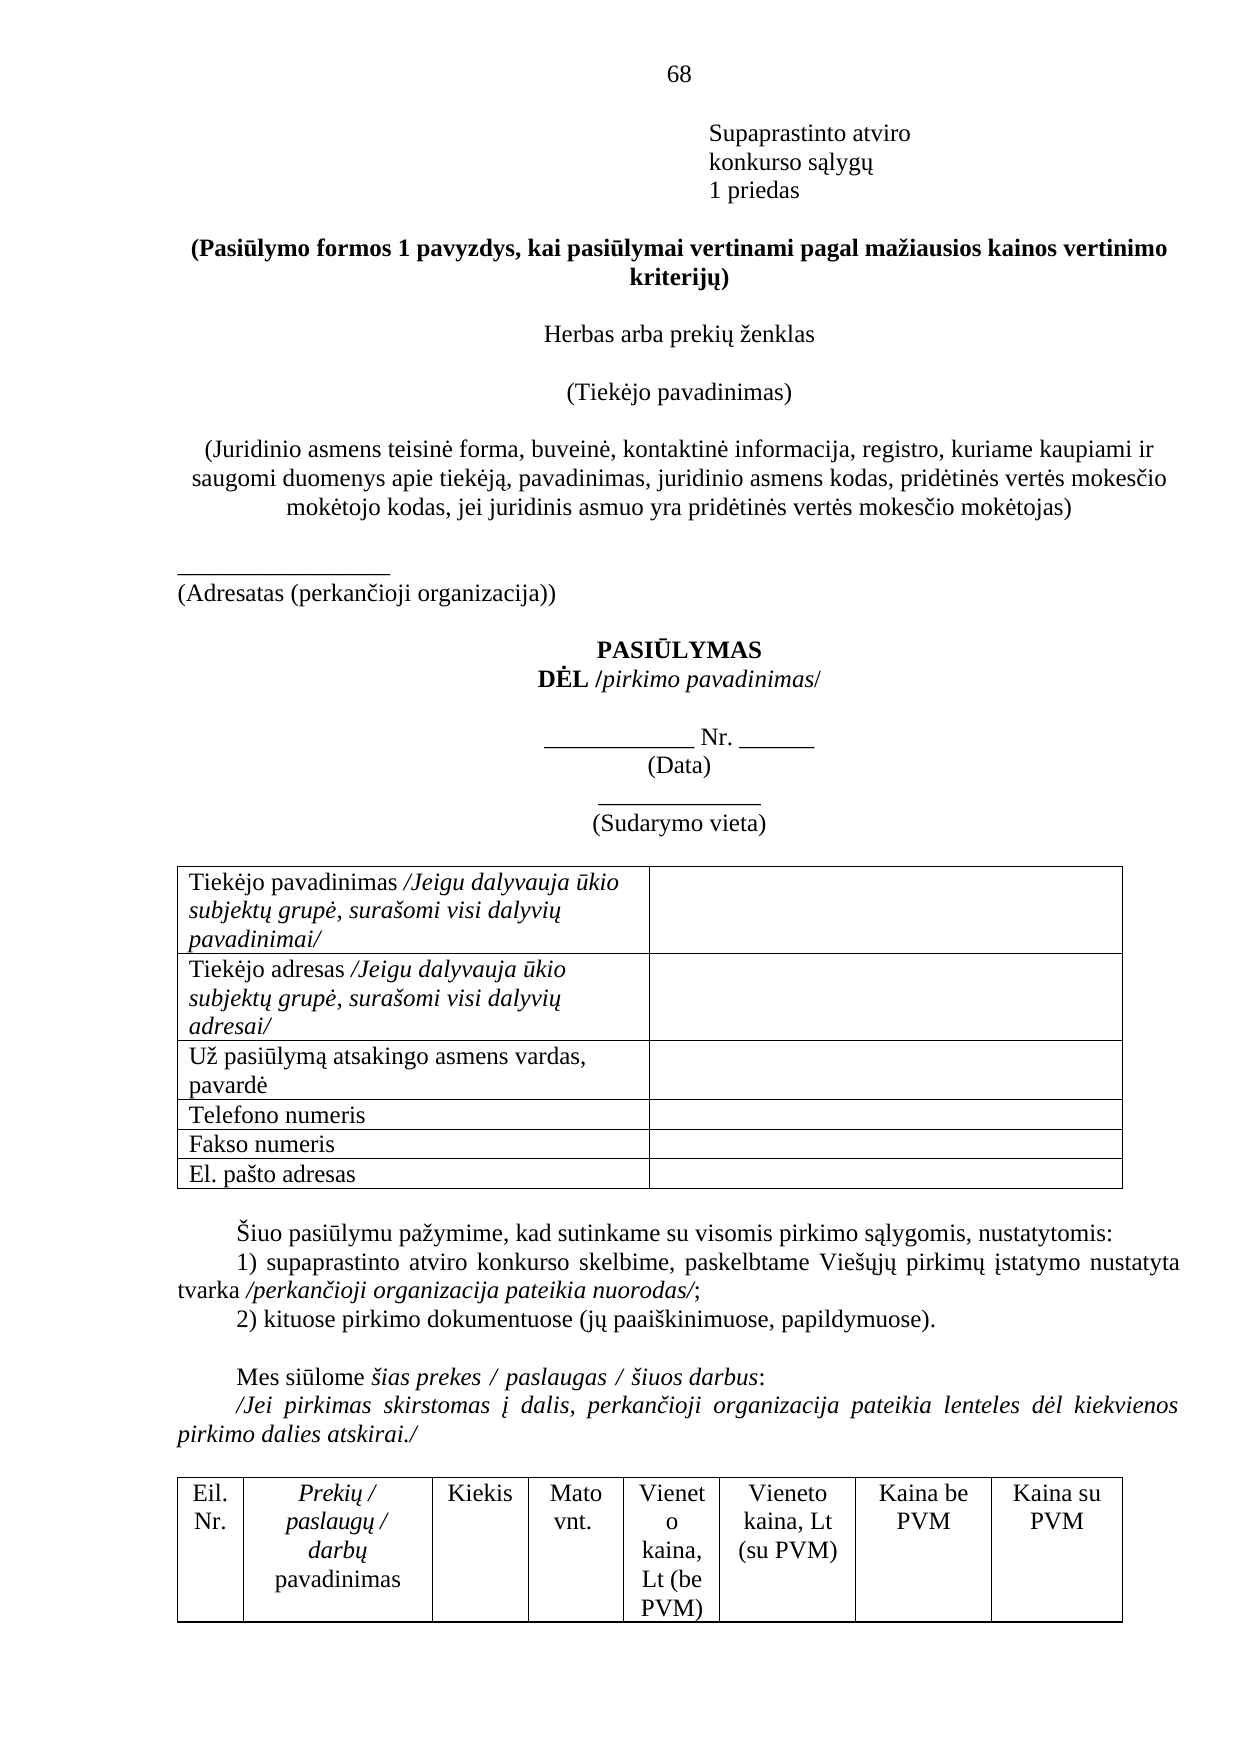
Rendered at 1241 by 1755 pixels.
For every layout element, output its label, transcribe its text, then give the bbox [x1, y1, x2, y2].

table_header Kiekis [433, 1478, 528, 1621]
table_cell Telefono numeris [178, 1100, 649, 1128]
text Šiuo pasiūlymu pažymime, kad sutinkame su visomis pirkimo sąlygomis, nustatytomis: [177, 1218, 1181, 1247]
text (Data) [177, 751, 1181, 779]
table_cell Tiekėjo adresas /Jeigu dalyvauja ūkio subjektų grupė, surašomi visi dalyvių adresai/ [178, 954, 649, 1040]
table_header Kaina su PVM [992, 1478, 1122, 1621]
table_cell [650, 1159, 1122, 1188]
table_cell Už pasiūlymą atsakingo asmens vardas, pavardė [178, 1041, 649, 1099]
table_header Tiekėjo pavadinimas /Jeigu dalyvauja ūkio subjektų grupė, surašomi visi dalyvių pavadinimai/ [178, 867, 649, 953]
text 1) supaprastinto atviro konkurso skelbime, paskelbtame Viešųjų pirkimų įstatymo nustatyta tvarka /perkančioji organizacija pateikia nuorodas/; [177, 1247, 1181, 1304]
text (Sudarymo vieta) [177, 808, 1181, 837]
text DĖL /pirkimo pavadinimas/ [177, 664, 1181, 693]
table_cell Fakso numeris [178, 1130, 649, 1158]
table_cell [650, 1130, 1122, 1158]
text (Pasiūlymo formos 1 pavyzdys, kai pasiūlymai vertinami pagal mažiausios kainos vertinimo kriterijų) [177, 233, 1181, 291]
table_header Kaina be PVM [856, 1478, 991, 1621]
table_cell El. pašto adresas [178, 1159, 649, 1188]
table_header Prekių / paslaugų / darbų pavadinimas [244, 1478, 432, 1621]
text konkurso sąlygų [709, 147, 1181, 176]
text (Tiekėjo pavadinimas) [177, 377, 1181, 406]
table_header Mato vnt. [529, 1478, 623, 1621]
text (Adresatas (perkančioji organizacija)) [177, 578, 1181, 607]
text Herbas arba prekių ženklas [177, 319, 1181, 348]
table_cell [650, 1041, 1122, 1099]
table_header Vieneto kaina, Lt (su PVM) [720, 1478, 855, 1621]
text Supaprastinto atviro [709, 118, 1181, 147]
text 2) kituose pirkimo dokumentuose (jų paaiškinimuose, papildymuose). [177, 1304, 1181, 1333]
text PASIŪLYMAS [177, 636, 1181, 664]
table_header [650, 867, 1122, 953]
text ____________ Nr. ______ [177, 722, 1181, 751]
table_header Eil. Nr. [178, 1478, 243, 1621]
text (Juridinio asmens teisinė forma, buveinė, kontaktinė informacija, registro, kuriame kaupiami ir saugomi duomenys apie tiekėją, pavadinimas, juridinio asmens kodas, pridėtinės vertės mokesčio mokėtojo kodas, jei juridinis asmuo yra pridėtinės vertės mokesčio mokėtojas) [177, 434, 1181, 521]
text /Jei pirkimas skirstomas į dalis, perkančioji organizacija pateikia lenteles dėl kiekvienos pirkimo dalies atskirai./ [177, 1390, 1181, 1448]
table_cell [650, 954, 1122, 1040]
text Mes siūlome šias prekes / paslaugas / šiuos darbus: [177, 1362, 1181, 1390]
table_cell [650, 1100, 1122, 1128]
text 1 priedas [709, 176, 1181, 204]
text _________________ [177, 549, 1181, 578]
text _____________ [177, 779, 1181, 808]
table_header Vieneto kaina, Lt (be PVM) [624, 1478, 719, 1621]
